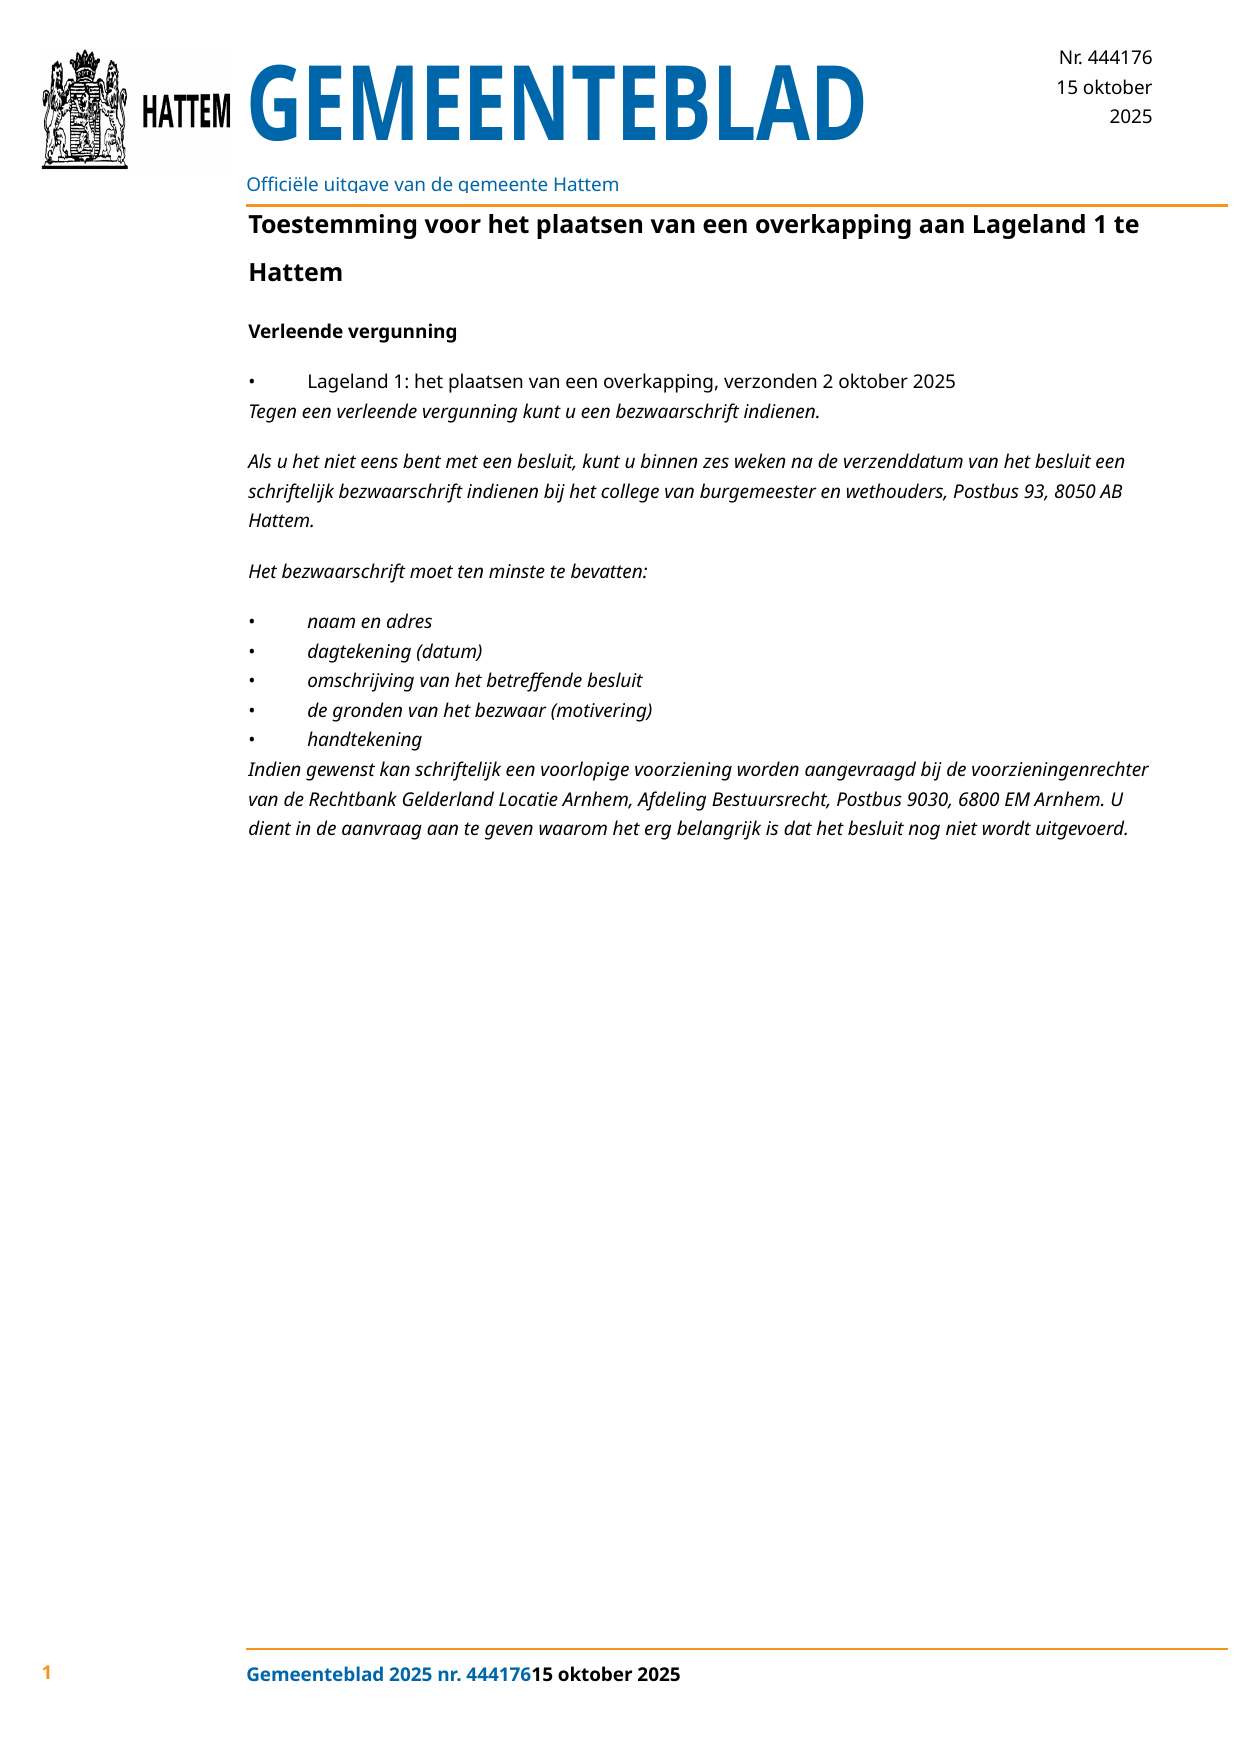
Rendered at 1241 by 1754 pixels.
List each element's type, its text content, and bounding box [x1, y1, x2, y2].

list dagtekening (datum) [248, 638, 1152, 664]
text Indien gewenst kan schriftelijk een voorlopige voorziening worden aangevraagd bij de voorzieningenrechter van de Rechtbank Gelderland Locatie Arnhem, Afdeling Bestuursrecht, Postbus 9030, 6800 EM Arnhem. U dient in de aanvraag aan te geven waarom het erg belangrijk is dat het besluit nog niet wordt uitgevoerd. [248, 756, 1152, 841]
list omschrijving van het betreffende besluit [248, 667, 1152, 693]
text Als u het niet eens bent met een besluit, kunt u binnen zes weken na de verzenddatum van het besluit een schriftelijk bezwaarschrift indienen bij het college van burgemeester en wethouders, Postbus 93, 8050 AB Hattem. [248, 448, 1152, 533]
text Tegen een verleende vergunning kunt u een bezwaarschrift indienen. [248, 398, 1152, 424]
list de gronden van het bezwaar (motivering) [248, 697, 1152, 723]
list handtekening [248, 727, 1152, 752]
list naam en adres [248, 608, 1152, 634]
list Lageland 1: het plaatsen van een overkapping, verzonden 2 oktober 2025 [248, 368, 1152, 394]
text Toestemming voor het plaatsen van een overkapping aan Lageland 1 te Hattem [248, 207, 1152, 288]
picture [41, 47, 231, 172]
text Het bezwaarschrift moet ten minste te bevatten: [248, 558, 1152, 584]
text Verleende vergunning [248, 318, 1152, 344]
